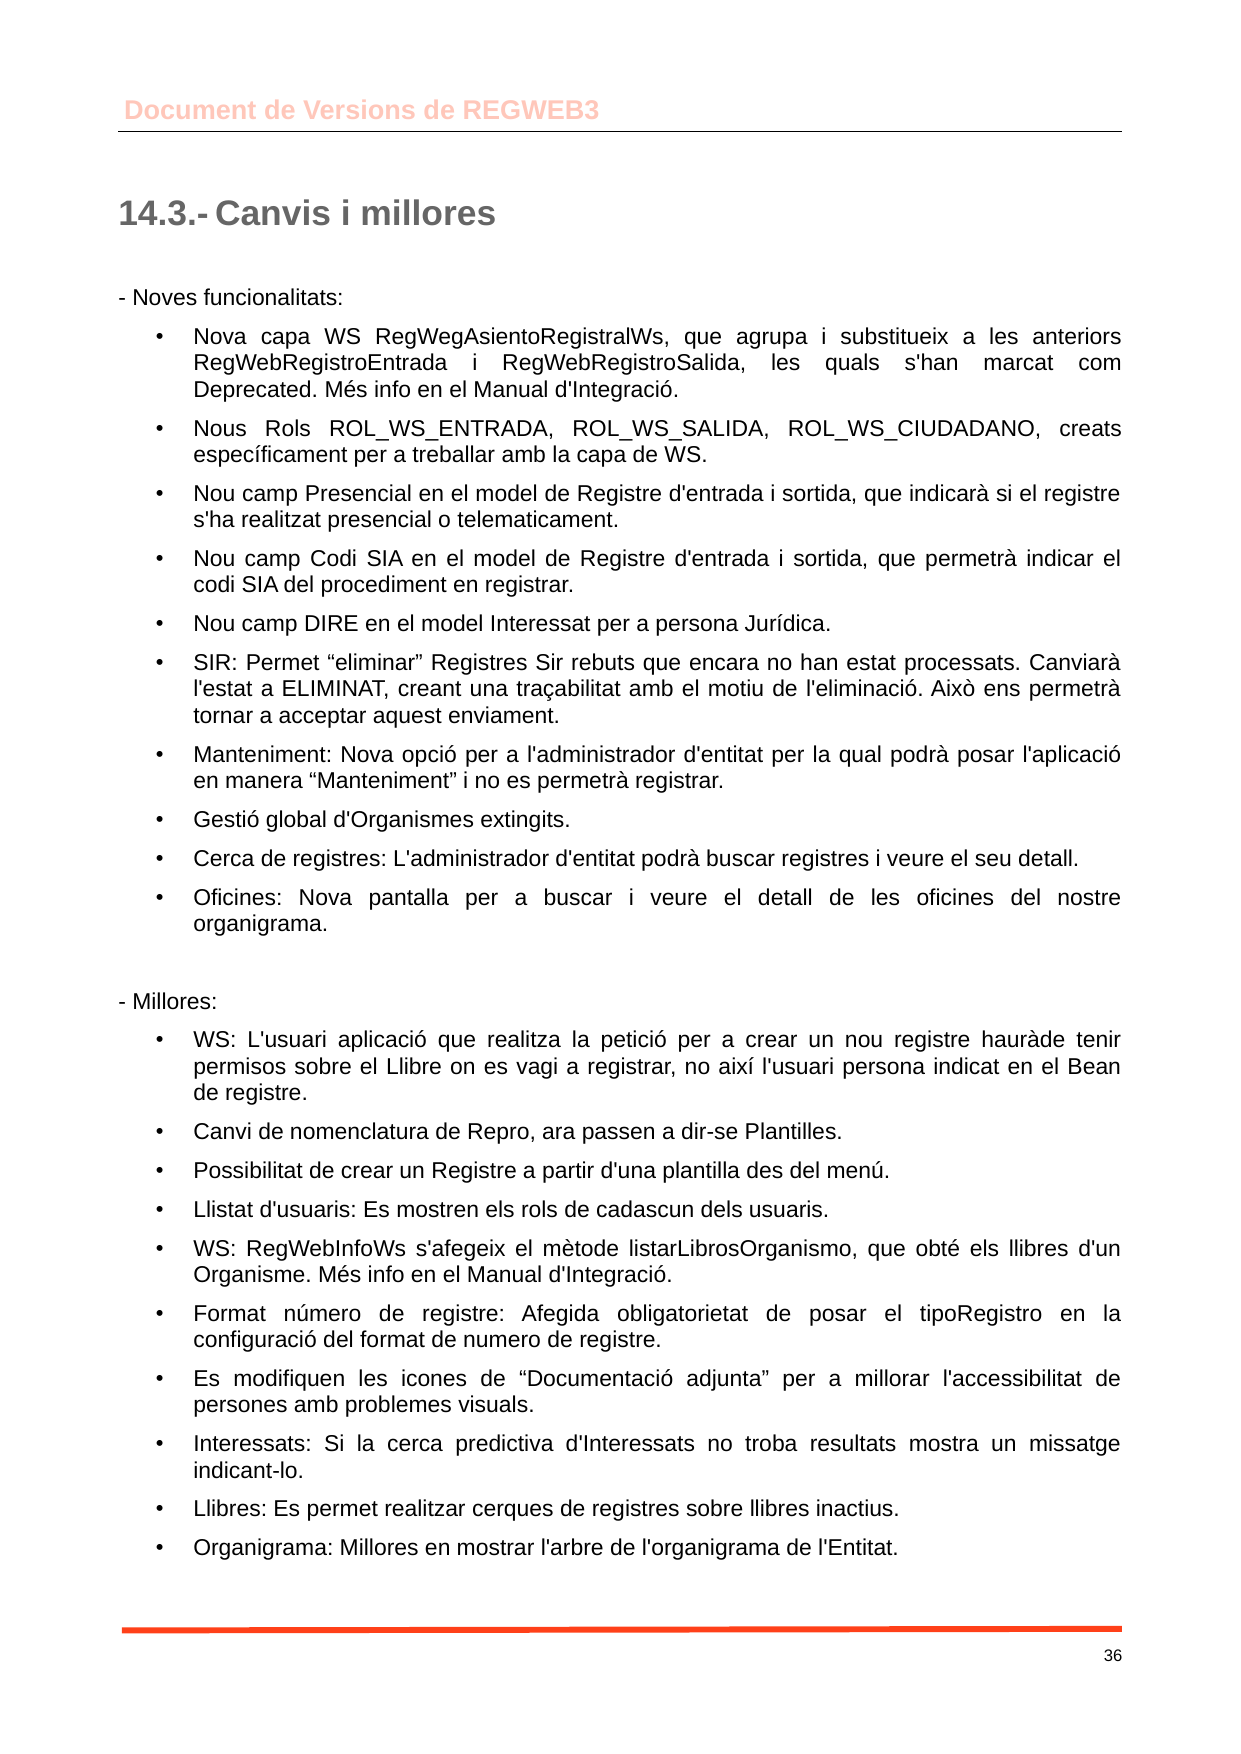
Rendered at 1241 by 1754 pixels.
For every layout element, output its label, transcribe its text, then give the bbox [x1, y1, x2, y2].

list WS: L'usuari aplicació que realitza la petició per a crear un nou registre hauràde tenir permisos sobre el Llibre on es vagi a registrar, no així l'usuari persona indicat en el Bean de registre. [156, 1026, 1122, 1106]
list Nous Rols ROL_WS_ENTRADA, ROL_WS_SALIDA, ROL_WS_CIUDADANO, creats específicament per a treballar amb la capa de WS. [156, 414, 1122, 467]
list Llistat d'usuaris: Es mostren els rols de cadascun dels usuaris. [156, 1196, 1122, 1222]
list Nova capa WS RegWegAsientoRegistralWs, que agrupa i substitueix a les anteriors RegWebRegistroEntrada i RegWebRegistroSalida, les quals s'han marcat com Deprecated. Més info en el Manual d'Integració. [156, 323, 1122, 402]
list Nou camp Presencial en el model de Registre d'entrada i sortida, que indicarà si el registre s'ha realitzat presencial o telematicament. [156, 480, 1122, 532]
list Possibilitat de crear un Registre a partir d'una plantilla des del menú. [156, 1157, 1122, 1183]
subtitle Canvis i millores [118, 192, 1122, 233]
text - Noves funcionalitats: [118, 284, 1122, 311]
list Organigrama: Millores en mostrar l'arbre de l'organigrama de l'Entitat. [156, 1534, 1122, 1561]
list Nou camp Codi SIA en el model de Registre d'entrada i sortida, que permetrà indicar el codi SIA del procediment en registrar. [156, 545, 1122, 598]
list Format número de registre: Afegida obligatorietat de posar el tipoRegistro en la configuració del format de numero de registre. [156, 1300, 1122, 1352]
list Interessats: Si la cerca predictiva d'Interessats no troba resultats mostra un missatge indicant-lo. [156, 1430, 1122, 1483]
list Oficines: Nova pantalla per a buscar i veure el detall de les oficines del nostre organigrama. [156, 883, 1122, 936]
list Gestió global d'Organismes extingits. [156, 806, 1122, 832]
list Cerca de registres: L'administrador d'entitat podrà buscar registres i veure el seu detall. [156, 845, 1122, 871]
list Es modifiquen les icones de “Documentació adjunta” per a millorar l'accessibilitat de persones amb problemes visuals. [156, 1365, 1122, 1418]
list Manteniment: Nova opció per a l'administrador d'entitat per la qual podrà posar l'aplicació en manera “Manteniment” i no es permetrà registrar. [156, 741, 1122, 793]
list Canvi de nomenclatura de Repro, ara passen a dir-se Plantilles. [156, 1118, 1122, 1144]
list Nou camp DIRE en el model Interessat per a persona Jurídica. [156, 610, 1122, 637]
text - Millores: [118, 988, 1122, 1014]
list WS: RegWebInfoWs s'afegeix el mètode listarLibrosOrganismo, que obté els llibres d'un Organisme. Més info en el Manual d'Integració. [156, 1234, 1122, 1287]
list Llibres: Es permet realitzar cerques de registres sobre llibres inactius. [156, 1495, 1122, 1522]
list SIR: Permet “eliminar” Registres Sir rebuts que encara no han estat processats. Canviarà l'estat a ELIMINAT, creant una traçabilitat amb el motiu de l'eliminació. Això ens permetrà tornar a acceptar aquest enviament. [156, 649, 1122, 728]
